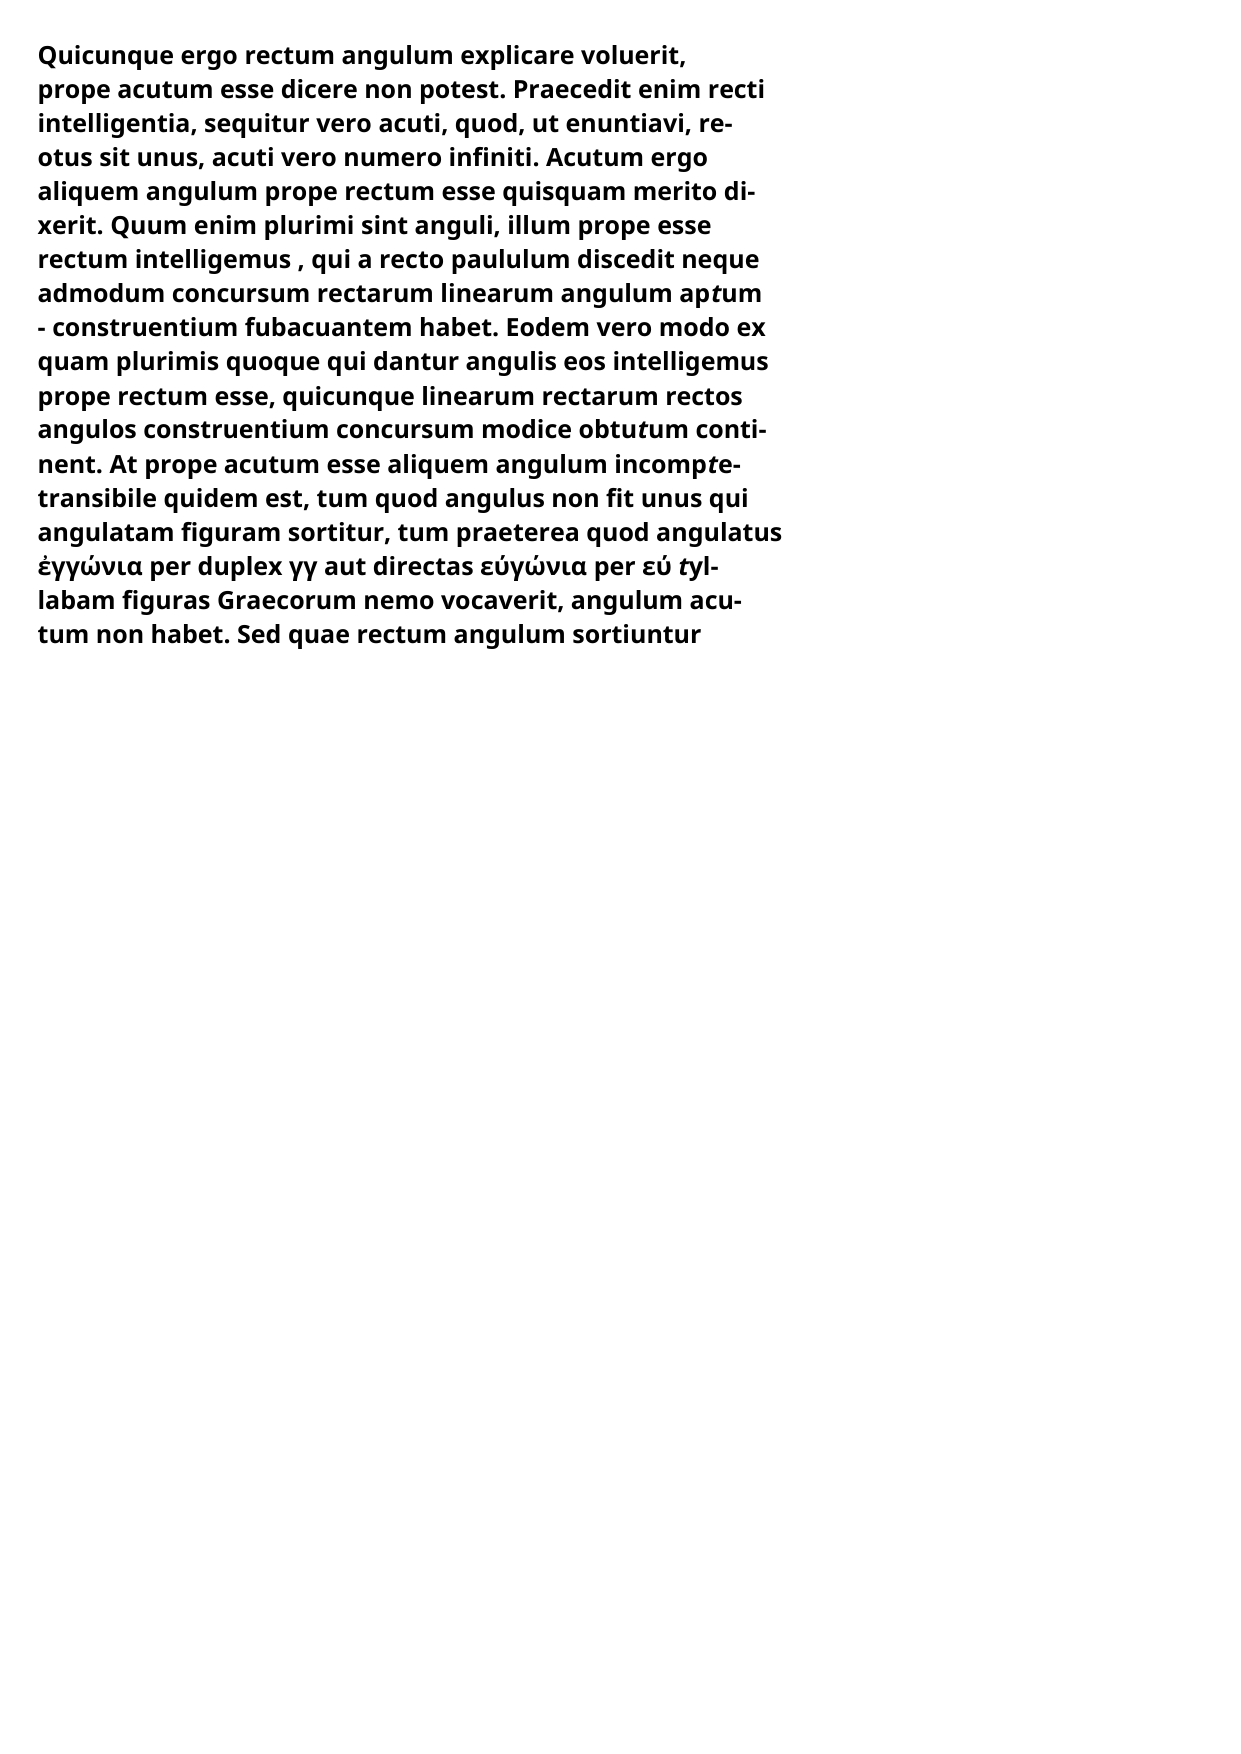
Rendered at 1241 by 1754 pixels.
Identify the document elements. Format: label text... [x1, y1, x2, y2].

text Quicunque ergo rectum angulum explicare voluerit, prope acutum esse dicere non potest. Praecedit enim recti intelligentia, sequitur vero acuti, quod, ut enuntiavi, re- otus sit unus, acuti vero numero infiniti. Acutum ergo aliquem angulum prope rectum esse quisquam merito di- xerit. Quum enim plurimi sint anguli, illum prope esse rectum intelligemus , qui a recto paululum discedit neque admodum concursum rectarum linearum angulum aptum - construentium fubacuantem habet. Eodem vero modo ex quam plurimis quoque qui dantur angulis eos intelligemus prope rectum esse, quicunque linearum rectarum rectos angulos construentium concursum modice obtutum conti- nent. At prope acutum esse aliquem angulum incompte- transibile quidem est, tum quod angulus non fit unus qui angulatam figuram sortitur, tum praeterea quod angulatus ἐγγώνια per duplex γγ aut directas εύγώνια per εύ tyl- labam figuras Graecorum nemo vocaverit, angulum acu- tum non habet. Sed quae rectum angulum sortiuntur [37, 37, 1203, 651]
